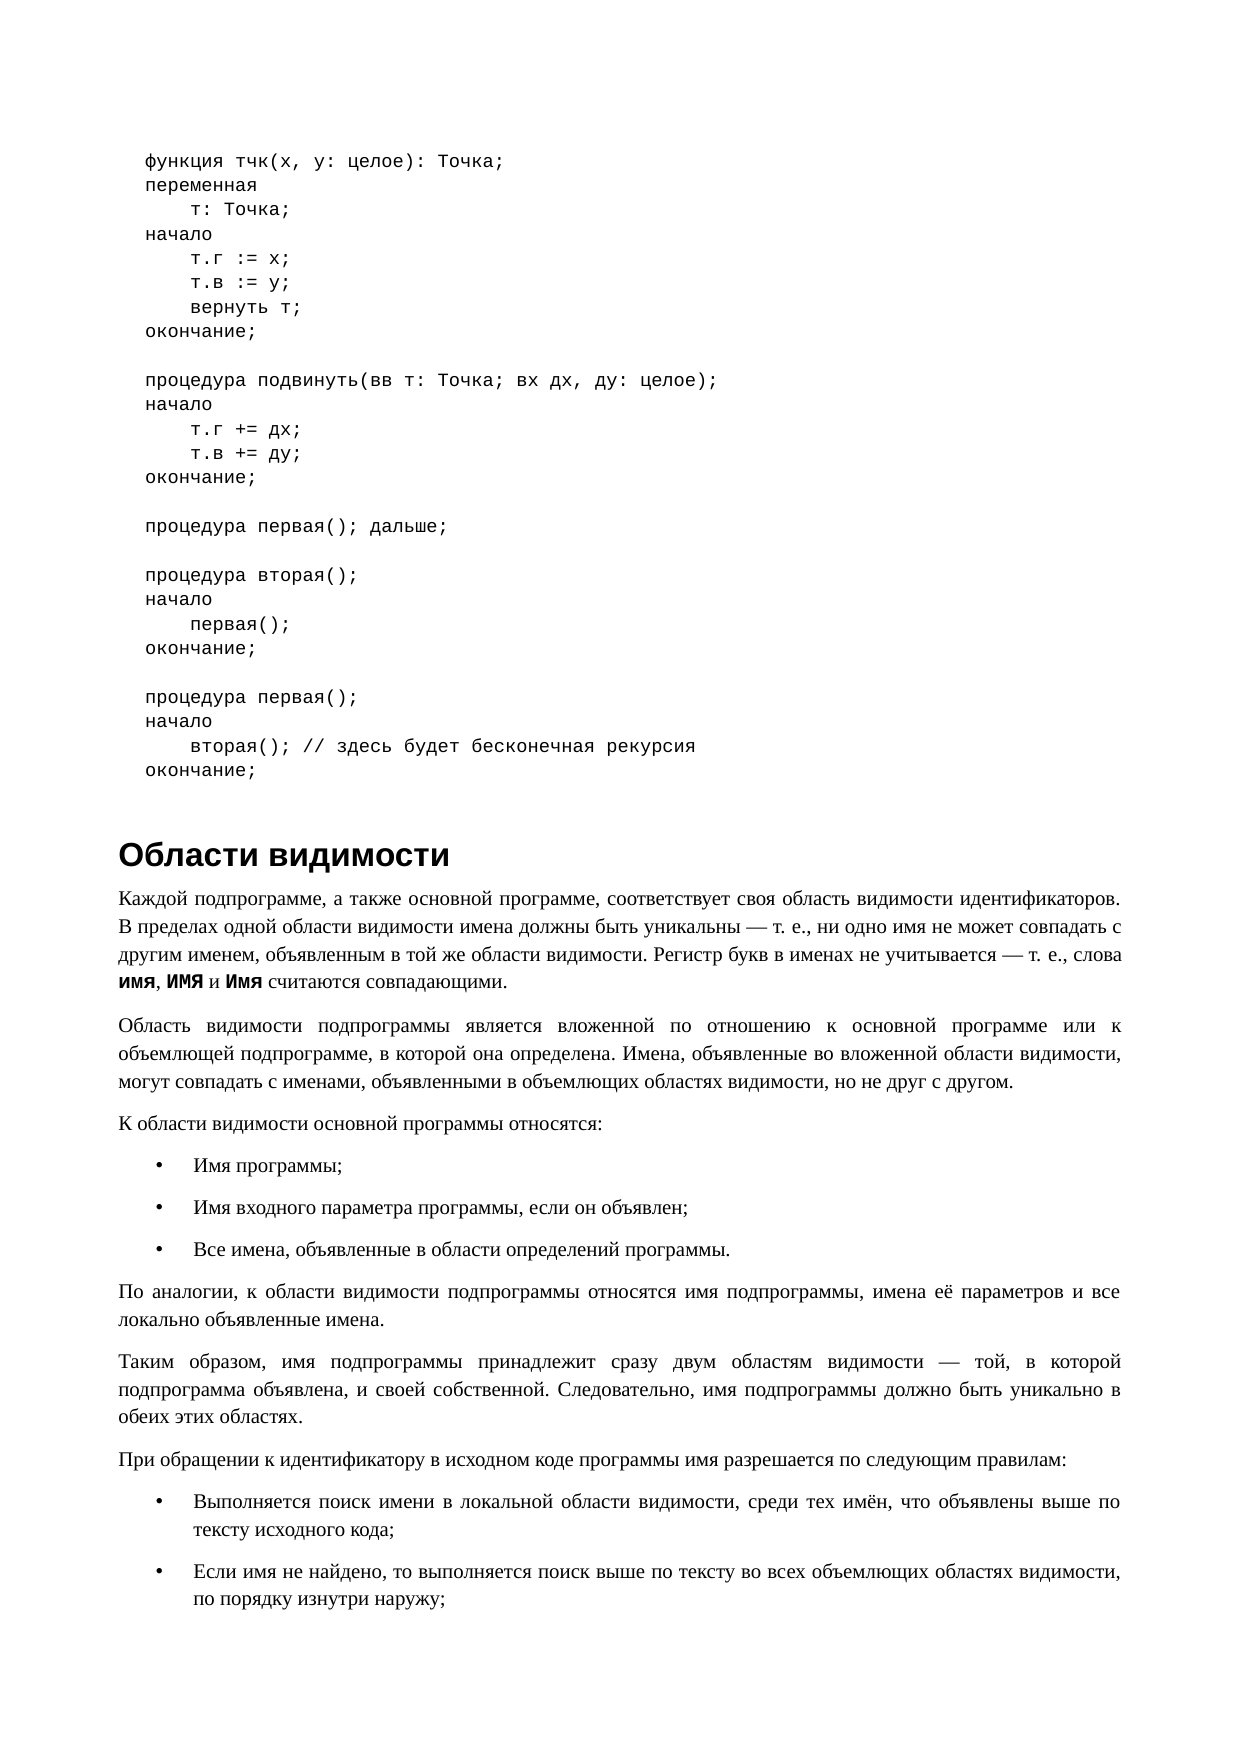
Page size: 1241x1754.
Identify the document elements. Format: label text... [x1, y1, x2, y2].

list Выполняется поиск имени в локальной области видимости, среди тех имён, что объявлены выше по тексту исходного кода; [156, 1489, 1122, 1541]
text процедура первая(); дальше; процедура вторая(); начало первая(); окончание; процедура первая(); начало вторая(); // здесь будет бесконечная рекурсия окончание; [136, 508, 1104, 791]
text Каждой подпрограмме, а также основной программе, соответствует своя область видимости идентификаторов. В пределах одной области видимости имена должны быть уникальны — т. е., ни одно имя не может совпадать с другим именем, объявленным в той же области видимости. Регистр букв в именах не учитывается — т. е., слова имя, ИМЯ и Имя считаются совпадающими. [118, 886, 1122, 995]
text При обращении к идентификатору в исходном коде программы имя разрешается по следующим правилам: [118, 1447, 1122, 1471]
text Таким образом, имя подпрограммы принадлежит сразу двум областям видимости — той, в которой подпрограмма объявлена, и своей собственной. Следовательно, имя подпрограммы должно быть уникально в обеих этих областях. [118, 1349, 1122, 1428]
list Имя программы; [156, 1153, 1122, 1177]
text По аналогии, к области видимости подпрограммы относятся имя подпрограммы, имена её параметров и все локально объявленные имена. [118, 1279, 1122, 1331]
text Область видимости подпрограммы является вложенной по отношению к основной программе или к объемлющей подпрограмме, в которой она определена. Имена, объявленные во вложенной области видимости, могут совпадать с именами, объявленными в объемлющих областях видимости, но не друг с другом. [118, 1013, 1122, 1093]
subtitle Области видимости [118, 835, 1122, 874]
text процедура подвинуть(вв т: Точка; вх дх, ду: целое); начало т.г += дх; т.в += ду; окончание; [136, 362, 1104, 489]
list Имя входного параметра программы, если он объявлен; [156, 1195, 1122, 1219]
text К области видимости основной программы относятся: [118, 1111, 1122, 1135]
list Все имена, объявленные в области определений программы. [156, 1237, 1122, 1261]
list Если имя не найдено, то выполняется поиск выше по тексту во всех объемлющих областях видимости, по порядку изнутри наружу; [156, 1559, 1122, 1610]
text функция тчк(х, у: целое): Точка; переменная т: Точка; начало т.г := х; т.в := у; вернуть т; окончание; [136, 118, 1104, 343]
